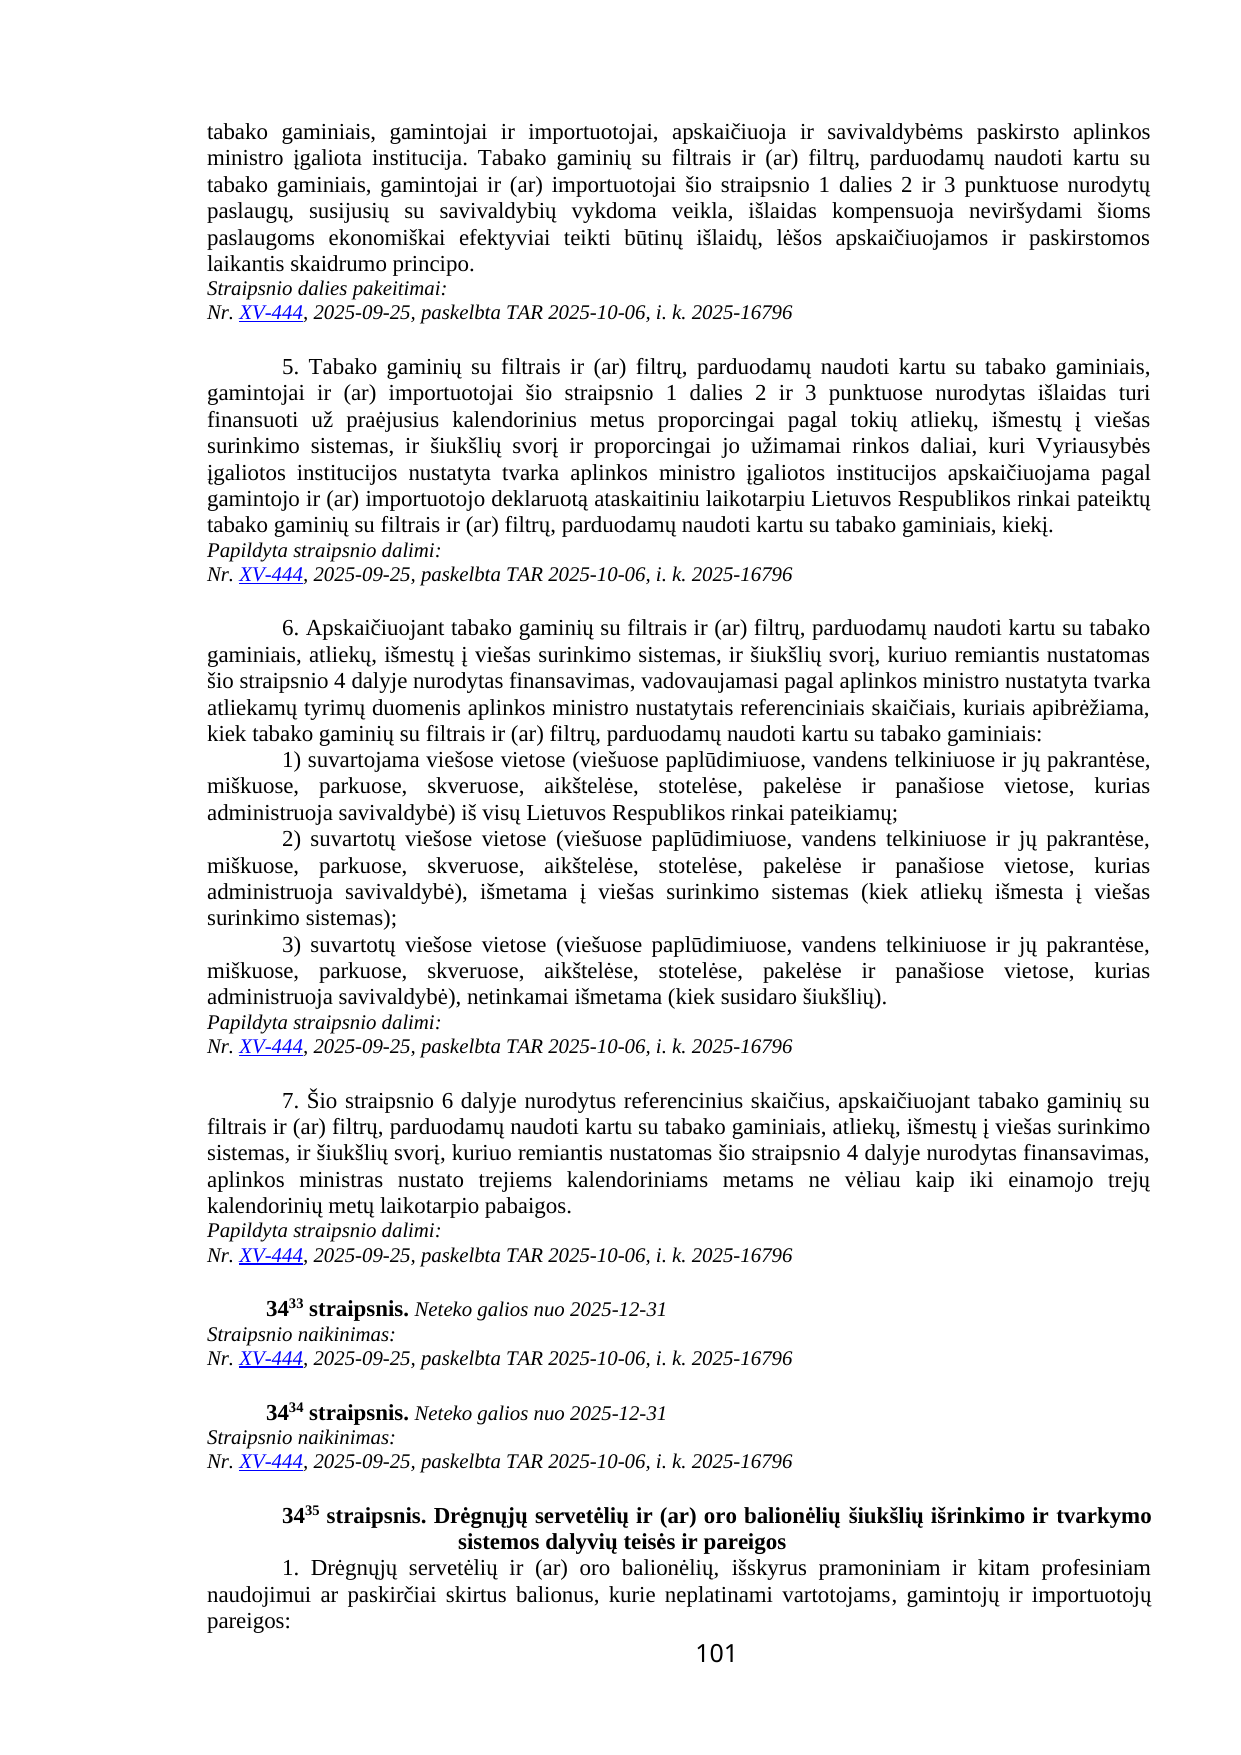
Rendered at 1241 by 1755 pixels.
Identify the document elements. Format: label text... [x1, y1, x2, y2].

text Nr. XV-444, 2025-09-25, paskelbta TAR 2025-10-06, i. k. 2025-16796 [207, 562, 1152, 586]
text 1) suvartojama viešose vietose (viešuose paplūdimiuose, vandens telkiniuose ir jų pakrantėse, miškuose, parkuose, skveruose, aikštelėse, stotelėse, pakelėse ir panašiose vietose, kurias administruoja savivaldybė) iš visų Lietuvos Respublikos rinkai pateikiamų; [207, 746, 1152, 825]
text Straipsnio naikinimas: [207, 1425, 1152, 1449]
text 3) suvartotų viešose vietose (viešuose paplūdimiuose, vandens telkiniuose ir jų pakrantėse, miškuose, parkuose, skveruose, aikštelėse, stotelėse, pakelėse ir panašiose vietose, kurias administruoja savivaldybė), netinkamai išmetama (kiek susidaro šiukšlių). [207, 931, 1152, 1010]
text Nr. XV-444, 2025-09-25, paskelbta TAR 2025-10-06, i. k. 2025-16796 [207, 1034, 1152, 1058]
text tabako gaminiais, gamintojai ir importuotojai, apskaičiuoja ir savivaldybėms paskirsto aplinkos ministro įgaliota institucija. Tabako gaminių su filtrais ir (ar) filtrų, parduodamų naudoti kartu su tabako gaminiais, gamintojai ir (ar) importuotojai šio straipsnio 1 dalies 2 ir 3 punktuose nurodytų paslaugų, susijusių su savivaldybių vykdoma veikla, išlaidas kompensuoja neviršydami šioms paslaugoms ekonomiškai efektyviai teikti būtinų išlaidų, lėšos apskaičiuojamos ir paskirstomos laikantis skaidrumo principo. [207, 118, 1152, 276]
text Nr. XV-444, 2025-09-25, paskelbta TAR 2025-10-06, i. k. 2025-16796 [207, 1449, 1152, 1473]
text 3435 straipsnis. Drėgnųjų servetėlių ir (ar) oro balionėlių šiukšlių išrinkimo ir tvarkymo sistemos dalyvių teisės ir pareigos [282, 1502, 1152, 1554]
text 3434 straipsnis. Neteko galios nuo 2025-12-31 [207, 1398, 1152, 1425]
text Papildyta straipsnio dalimi: [207, 1010, 1152, 1034]
text Straipsnio dalies pakeitimai: [207, 276, 1152, 300]
text 5. Tabako gaminių su filtrais ir (ar) filtrų, parduodamų naudoti kartu su tabako gaminiais, gamintojai ir (ar) importuotojai šio straipsnio 1 dalies 2 ir 3 punktuose nurodytas išlaidas turi finansuoti už praėjusius kalendorinius metus proporcingai pagal tokių atliekų, išmestų į viešas surinkimo sistemas, ir šiukšlių svorį ir proporcingai jo užimamai rinkos daliai, kuri Vyriausybės įgaliotos institucijos nustatyta tvarka aplinkos ministro įgaliotos institucijos apskaičiuojama pagal gamintojo ir (ar) importuotojo deklaruotą ataskaitiniu laikotarpiu Lietuvos Respublikos rinkai pateiktų tabako gaminių su filtrais ir (ar) filtrų, parduodamų naudoti kartu su tabako gaminiais, kiekį. [207, 353, 1152, 538]
text Nr. XV-444, 2025-09-25, paskelbta TAR 2025-10-06, i. k. 2025-16796 [207, 1346, 1152, 1370]
text Nr. XV-444, 2025-09-25, paskelbta TAR 2025-10-06, i. k. 2025-16796 [207, 300, 1152, 324]
text 2) suvartotų viešose vietose (viešuose paplūdimiuose, vandens telkiniuose ir jų pakrantėse, miškuose, parkuose, skveruose, aikštelėse, stotelėse, pakelėse ir panašiose vietose, kurias administruoja savivaldybė), išmetama į viešas surinkimo sistemas (kiek atliekų išmesta į viešas surinkimo sistemas); [207, 825, 1152, 931]
text 3433 straipsnis. Neteko galios nuo 2025-12-31 [207, 1295, 1152, 1322]
text 1. Drėgnųjų servetėlių ir (ar) oro balionėlių, išskyrus pramoniniam ir kitam profesiniam naudojimui ar paskirčiai skirtus balionus, kurie neplatinami vartotojams, gamintojų ir importuotojų pareigos: [207, 1554, 1152, 1633]
text Straipsnio naikinimas: [207, 1322, 1152, 1346]
text Papildyta straipsnio dalimi: [207, 1218, 1152, 1242]
text 7. Šio straipsnio 6 dalyje nurodytus referencinius skaičius, apskaičiuojant tabako gaminių su filtrais ir (ar) filtrų, parduodamų naudoti kartu su tabako gaminiais, atliekų, išmestų į viešas surinkimo sistemas, ir šiukšlių svorį, kuriuo remiantis nustatomas šio straipsnio 4 dalyje nurodytas finansavimas, aplinkos ministras nustato trejiems kalendoriniams metams ne vėliau kaip iki einamojo trejų kalendorinių metų laikotarpio pabaigos. [207, 1087, 1152, 1218]
text Nr. XV-444, 2025-09-25, paskelbta TAR 2025-10-06, i. k. 2025-16796 [207, 1242, 1152, 1267]
text 6. Apskaičiuojant tabako gaminių su filtrais ir (ar) filtrų, parduodamų naudoti kartu su tabako gaminiais, atliekų, išmestų į viešas surinkimo sistemas, ir šiukšlių svorį, kuriuo remiantis nustatomas šio straipsnio 4 dalyje nurodytas finansavimas, vadovaujamasi pagal aplinkos ministro nustatyta tvarka atliekamų tyrimų duomenis aplinkos ministro nustatytais referenciniais skaičiais, kuriais apibrėžiama, kiek tabako gaminių su filtrais ir (ar) filtrų, parduodamų naudoti kartu su tabako gaminiais: [207, 614, 1152, 746]
text Papildyta straipsnio dalimi: [207, 538, 1152, 562]
